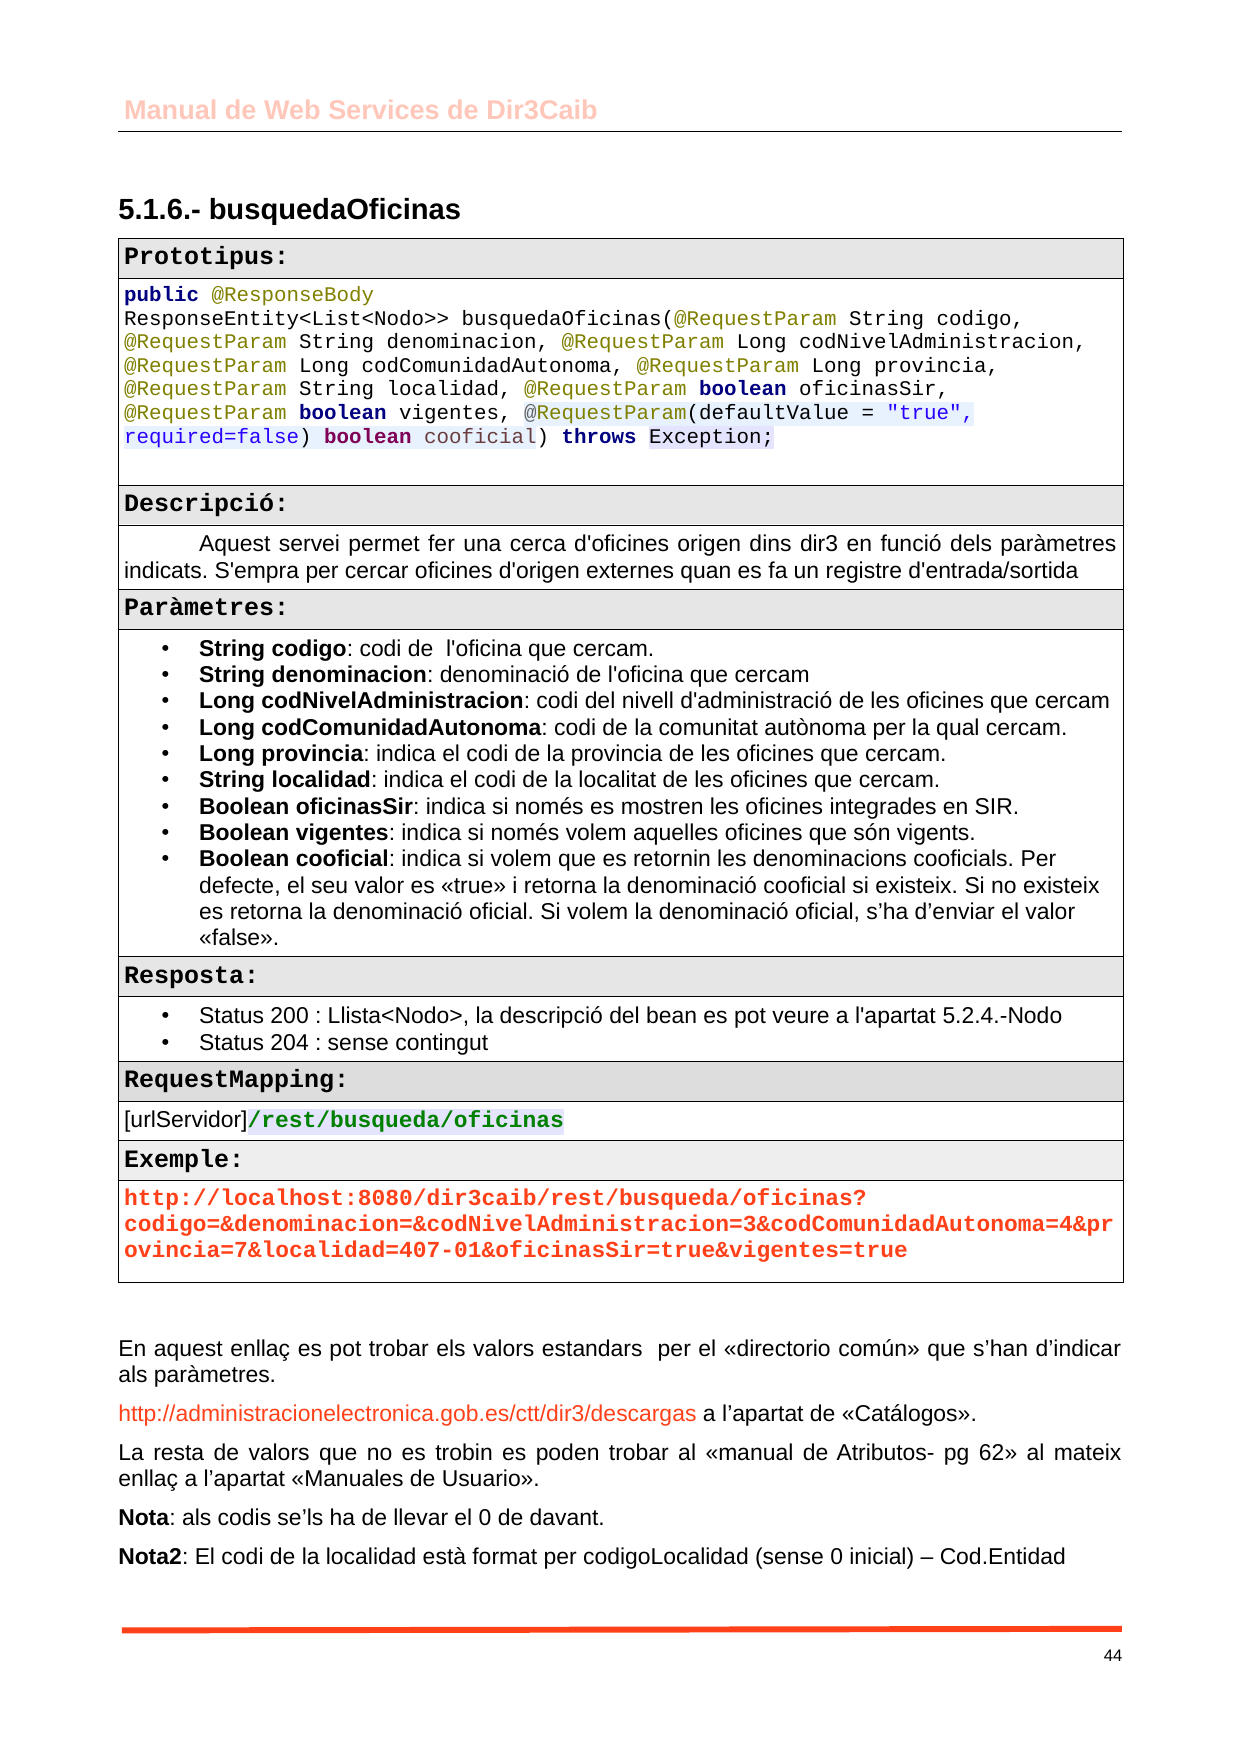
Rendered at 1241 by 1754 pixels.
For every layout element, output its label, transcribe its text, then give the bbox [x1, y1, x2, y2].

text La resta de valors que no es trobin es poden trobar al «manual de Atributos- pg 62» al mateix enllaç a l’apartat «Manuales de Usuario». [118, 1439, 1122, 1492]
table_cell Resposta: [119, 957, 1123, 996]
text Nota2: El codi de la localidad està format per codigoLocalidad (sense 0 inicial) – Cod.Entidad [118, 1543, 1122, 1569]
table_cell String codigo: codi de l'oficina que cercam. String denominacion: denominació de l'oficina que cercam Long codNivelAdministracion: codi del nivell d'administració de les oficines que cercam Long codComunidadAutonoma: codi de la comunitat autònoma per la qual cercam. Long provincia: indica el codi de la provincia de les oficines que cercam. String localidad: indica el codi de la localitat de les oficines que cercam. Boolean oficinasSir: indica si només es mostren les oficines integrades en SIR. Boolean vigentes: indica si només volem aquelles oficines que són vigents. Boolean cooficial: indica si volem que es retornin les denominacions cooficials. Per defecte, el seu valor es «true» i retorna la denominació cooficial si existeix. Si no existeix es retorna la denominació oficial. Si volem la denominació oficial, s’ha d’enviar el valor «false». [119, 630, 1123, 956]
table_cell RequestMapping: [119, 1062, 1123, 1101]
table_cell public @ResponseBody ResponseEntity<List<Nodo>> busquedaOficinas(@RequestParam String codigo, @RequestParam String denominacion, @RequestParam Long codNivelAdministracion, @RequestParam Long codComunidadAutonoma, @RequestParam Long provincia, @RequestParam String localidad, @RequestParam boolean oficinasSir, @RequestParam boolean vigentes, @RequestParam(defaultValue = "true", required=false) boolean cooficial) throws Exception; [119, 279, 1123, 484]
subtitle busquedaOficinas [118, 192, 1122, 226]
text En aquest enllaç es pot trobar els valors estandars per el «directorio común» que s’han d’indicar als paràmetres. [118, 1335, 1122, 1388]
text Nota: als codis se’ls ha de llevar el 0 de davant. [118, 1504, 1122, 1531]
table_cell [urlServidor]/rest/busqueda/oficinas [119, 1102, 1123, 1140]
table_cell Aquest servei permet fer una cerca d'oficines origen dins dir3 en funció dels paràmetres indicats. S'empra per cercar oficines d'origen externes quan es fa un registre d'entrada/sortida [119, 526, 1123, 589]
table_cell Status 200 : Llista<Nodo>, la descripció del bean es pot veure a l'apartat 5.2.4.-Nodo Status 204 : sense contingut [119, 997, 1123, 1061]
table_cell Paràmetres: [119, 590, 1123, 629]
table_cell Exemple: [119, 1141, 1123, 1180]
table_header Prototipus: [119, 239, 1123, 278]
table_cell Descripció: [119, 486, 1123, 524]
text http://administracionelectronica.gob.es/ctt/dir3/descargas a l’apartat de «Catálogos». [118, 1400, 1122, 1427]
table_cell http://localhost:8080/dir3caib/rest/busqueda/oficinas?codigo=&denominacion=&codNivelAdministracion=3&codComunidadAutonoma=4&provincia=7&localidad=407-01&oficinasSir=true&vigentes=true [119, 1181, 1123, 1282]
